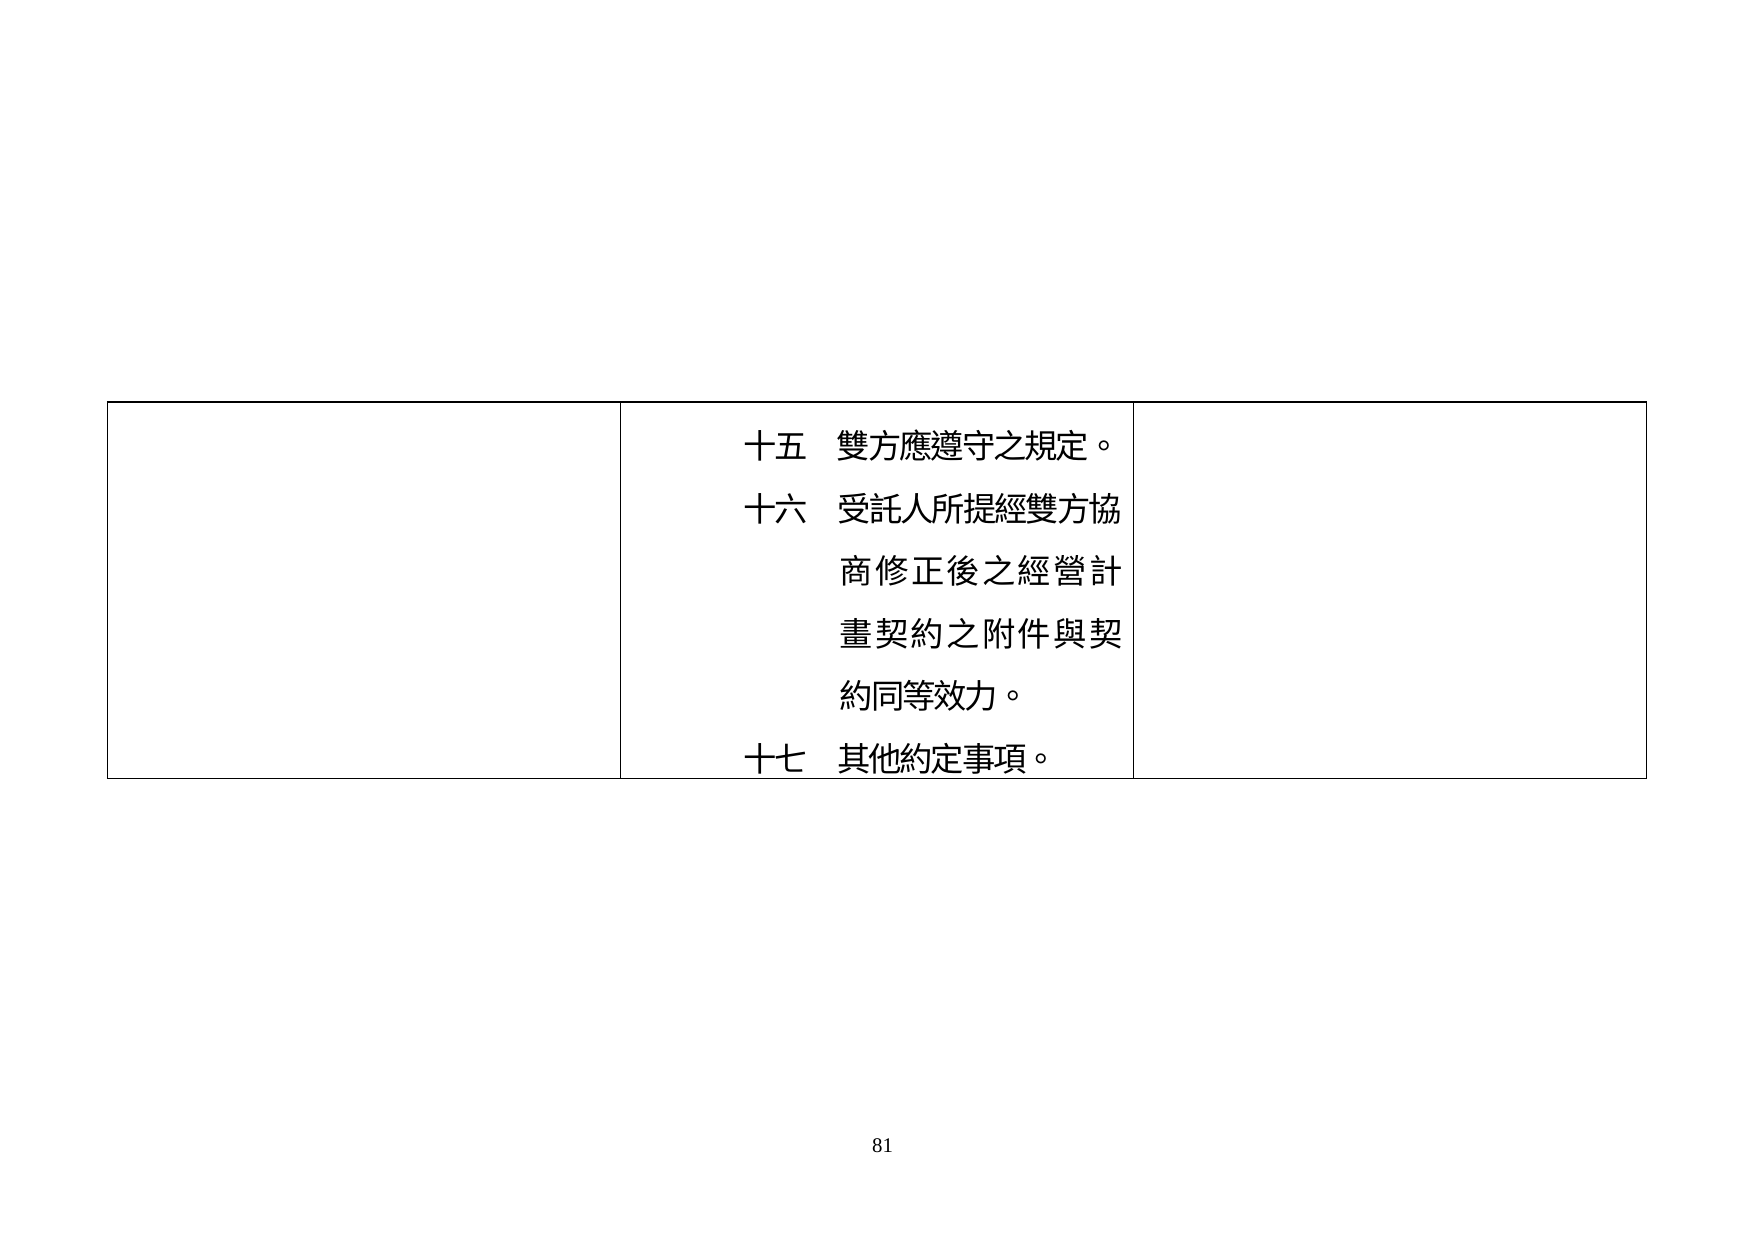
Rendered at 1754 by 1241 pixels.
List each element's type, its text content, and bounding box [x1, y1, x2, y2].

table_cell [108, 403, 620, 777]
table_cell [1134, 403, 1646, 777]
table_cell 十五 雙方應遵守之規定。 十六 受託人所提經雙方協商修正後之經營計畫契約之附件與契約同等效力。 十七 其他約定事項。 [621, 403, 1133, 777]
